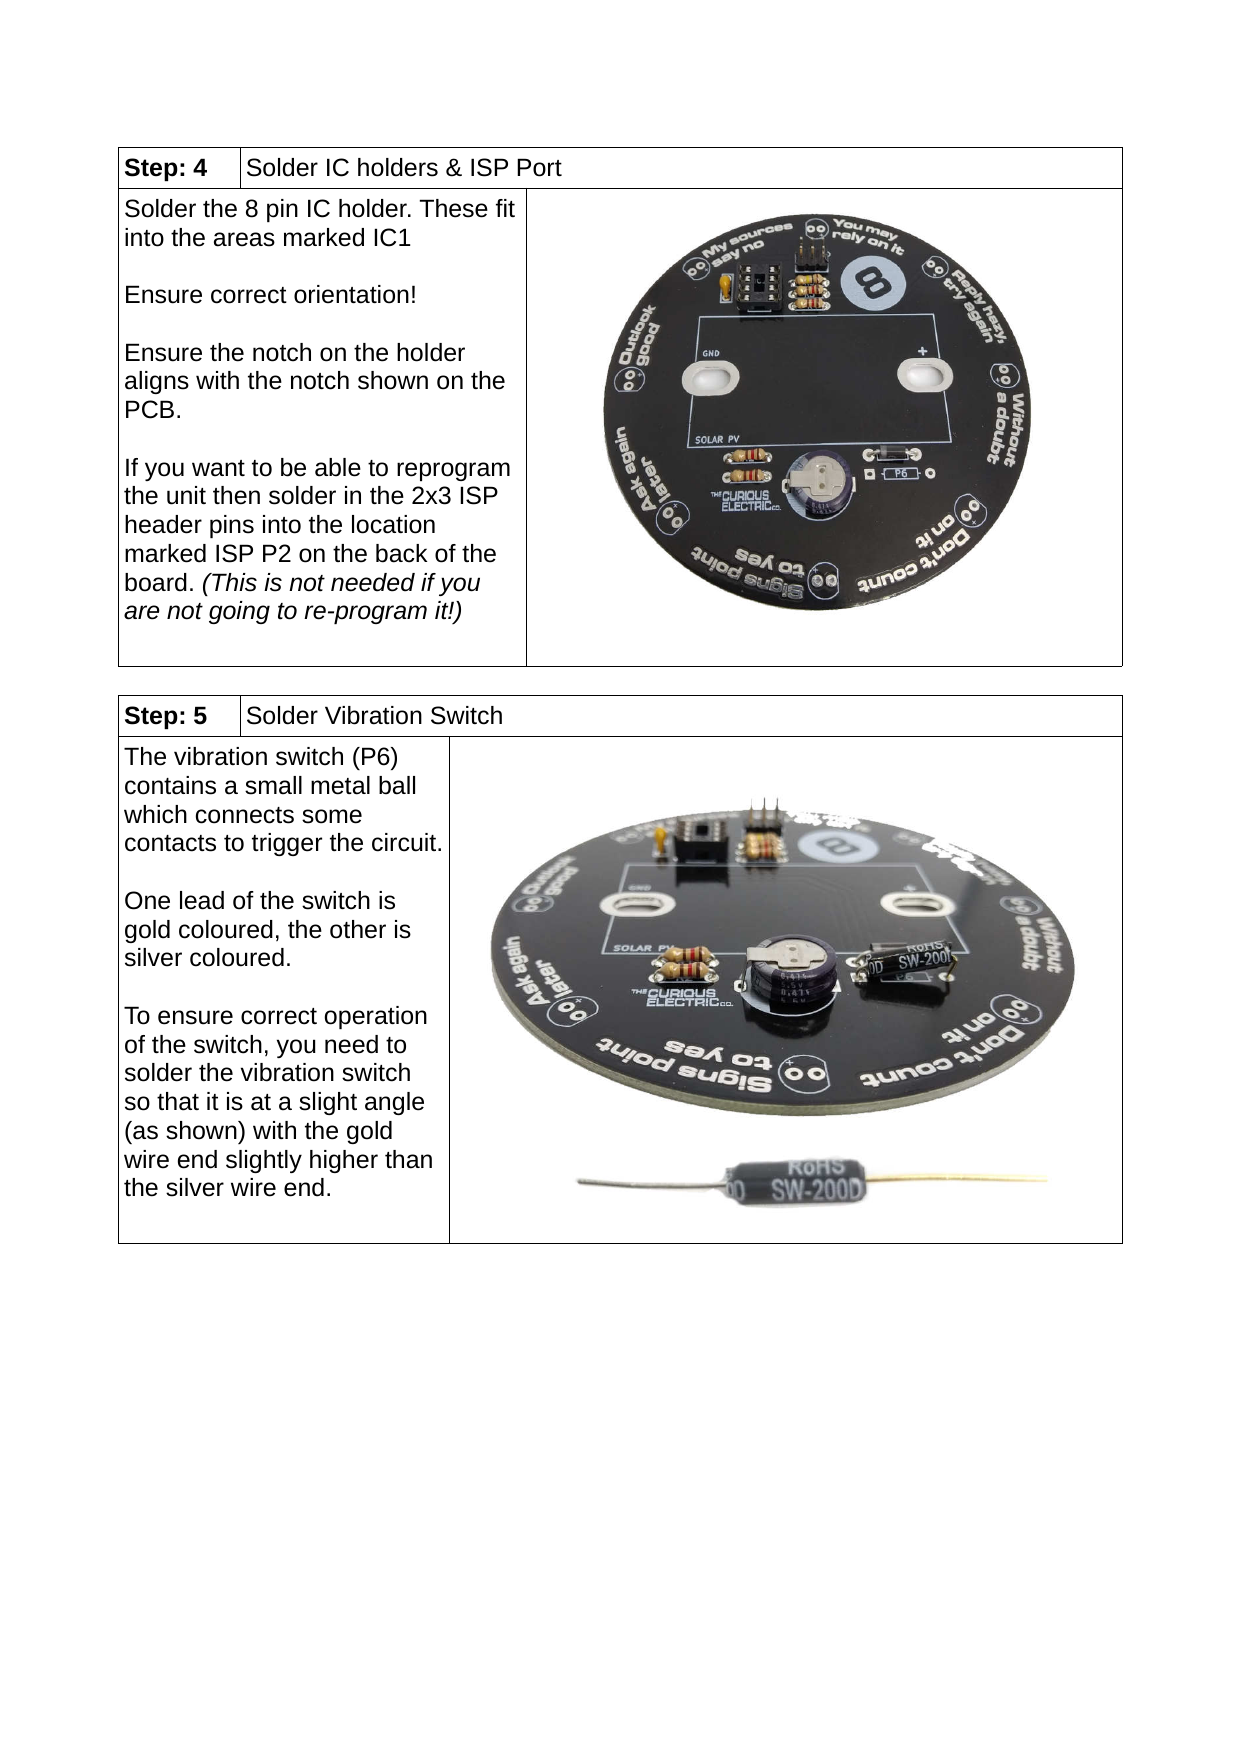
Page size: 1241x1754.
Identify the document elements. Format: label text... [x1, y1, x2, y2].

table_header Step: 4 [119, 148, 240, 188]
table_cell Solder the 8 pin IC holder. These fit into the areas marked IC1 Ensure correct orientation! Ensure the notch on the holder aligns with the notch shown on the PCB. If you want to be able to reprogram the unit then solder in the 2x3 ISP header pins into the location marked ISP P2 on the back of the board. (This is not needed if you are not going to re-program it!) [119, 189, 526, 666]
table_cell [450, 737, 1122, 1243]
picture [455, 742, 1115, 1238]
table_cell [527, 189, 1122, 666]
picture [531, 193, 1117, 632]
table_header Solder IC holders & ISP Port [241, 148, 1122, 188]
table_header Solder Vibration Switch [241, 696, 1122, 736]
table_header Step: 5 [119, 696, 240, 736]
table_cell The vibration switch (P6) contains a small metal ball which connects some contacts to trigger the circuit. One lead of the switch is gold coloured, the other is silver coloured. To ensure correct operation of the switch, you need to solder the vibration switch so that it is at a slight angle (as shown) with the gold wire end slightly higher than the silver wire end. [119, 737, 449, 1243]
